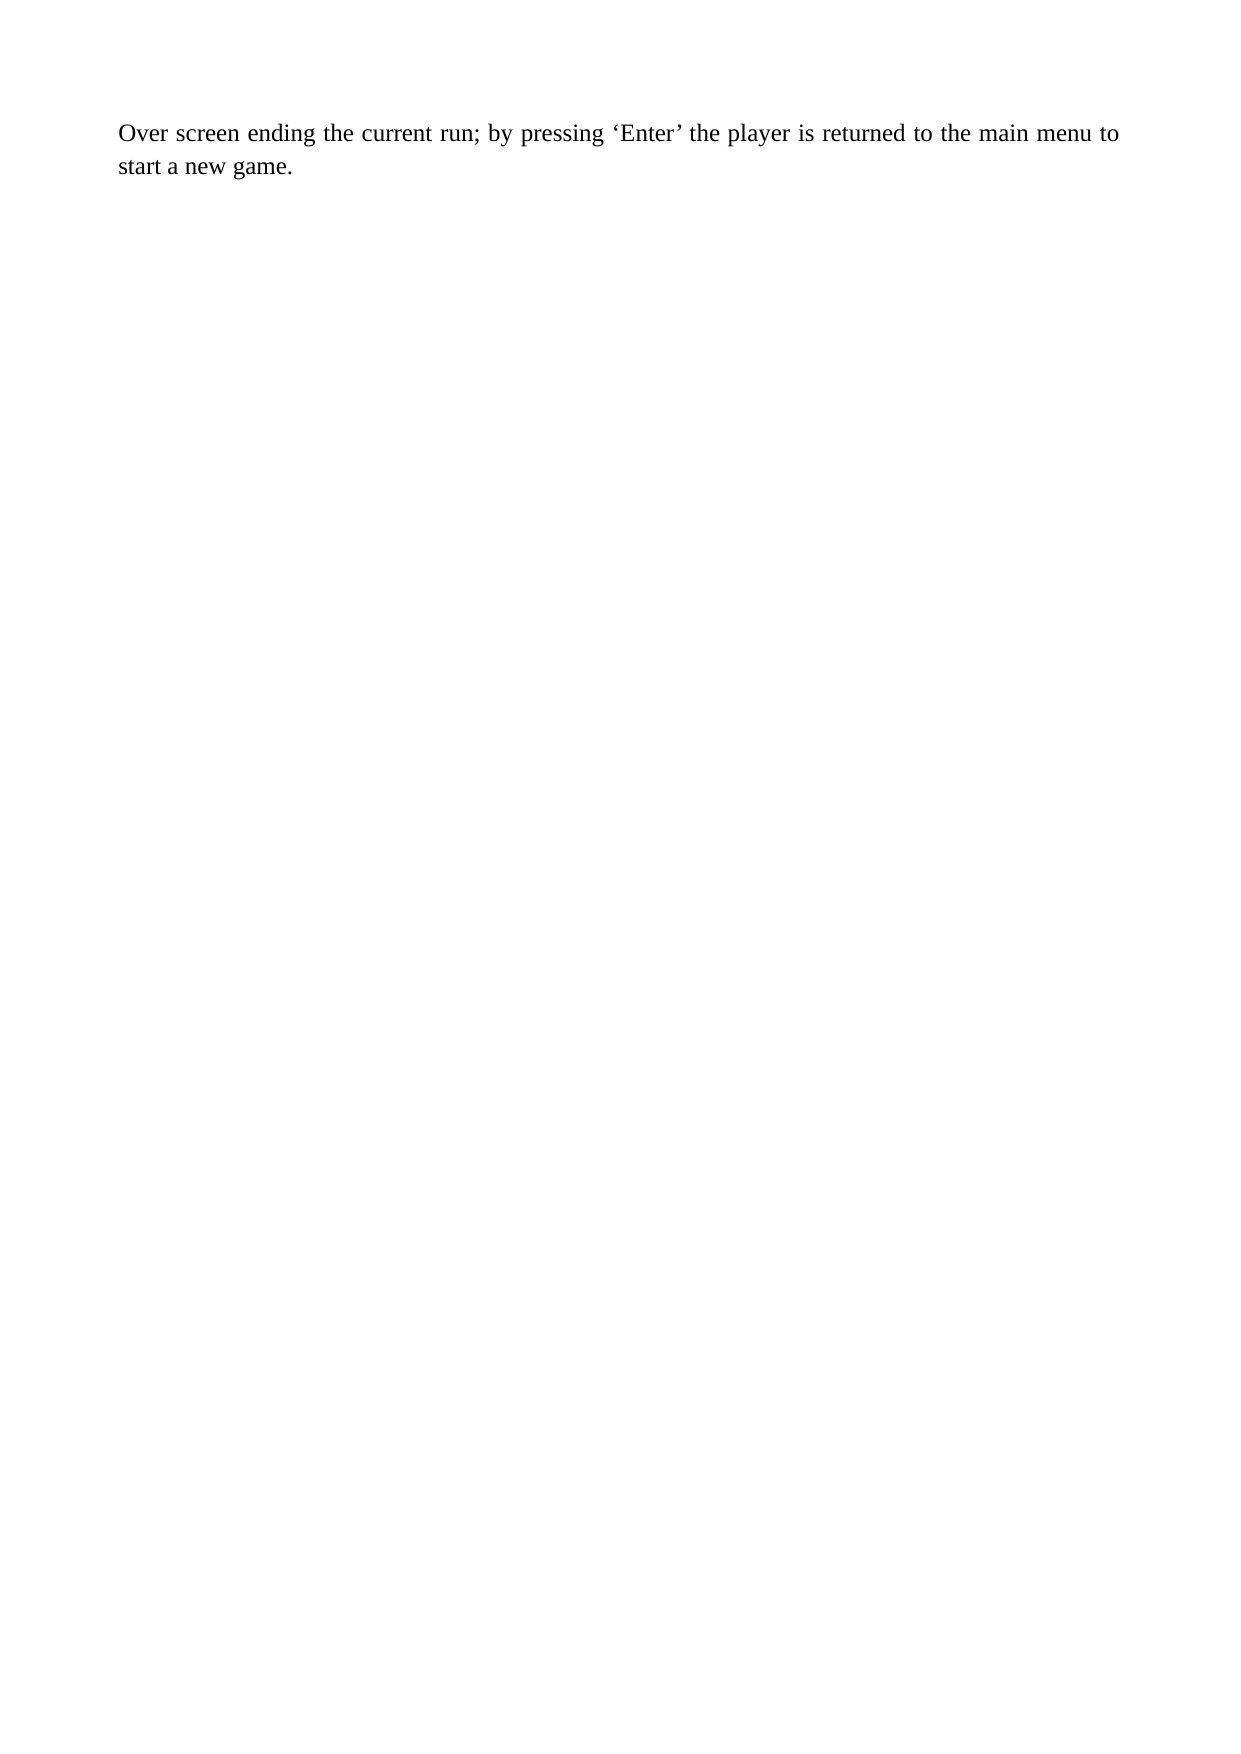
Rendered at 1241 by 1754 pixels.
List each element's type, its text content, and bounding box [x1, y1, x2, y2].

text Over screen ending the current run; by pressing ‘Enter’ the player is returned to the main menu to start a new game. [118, 118, 1122, 180]
